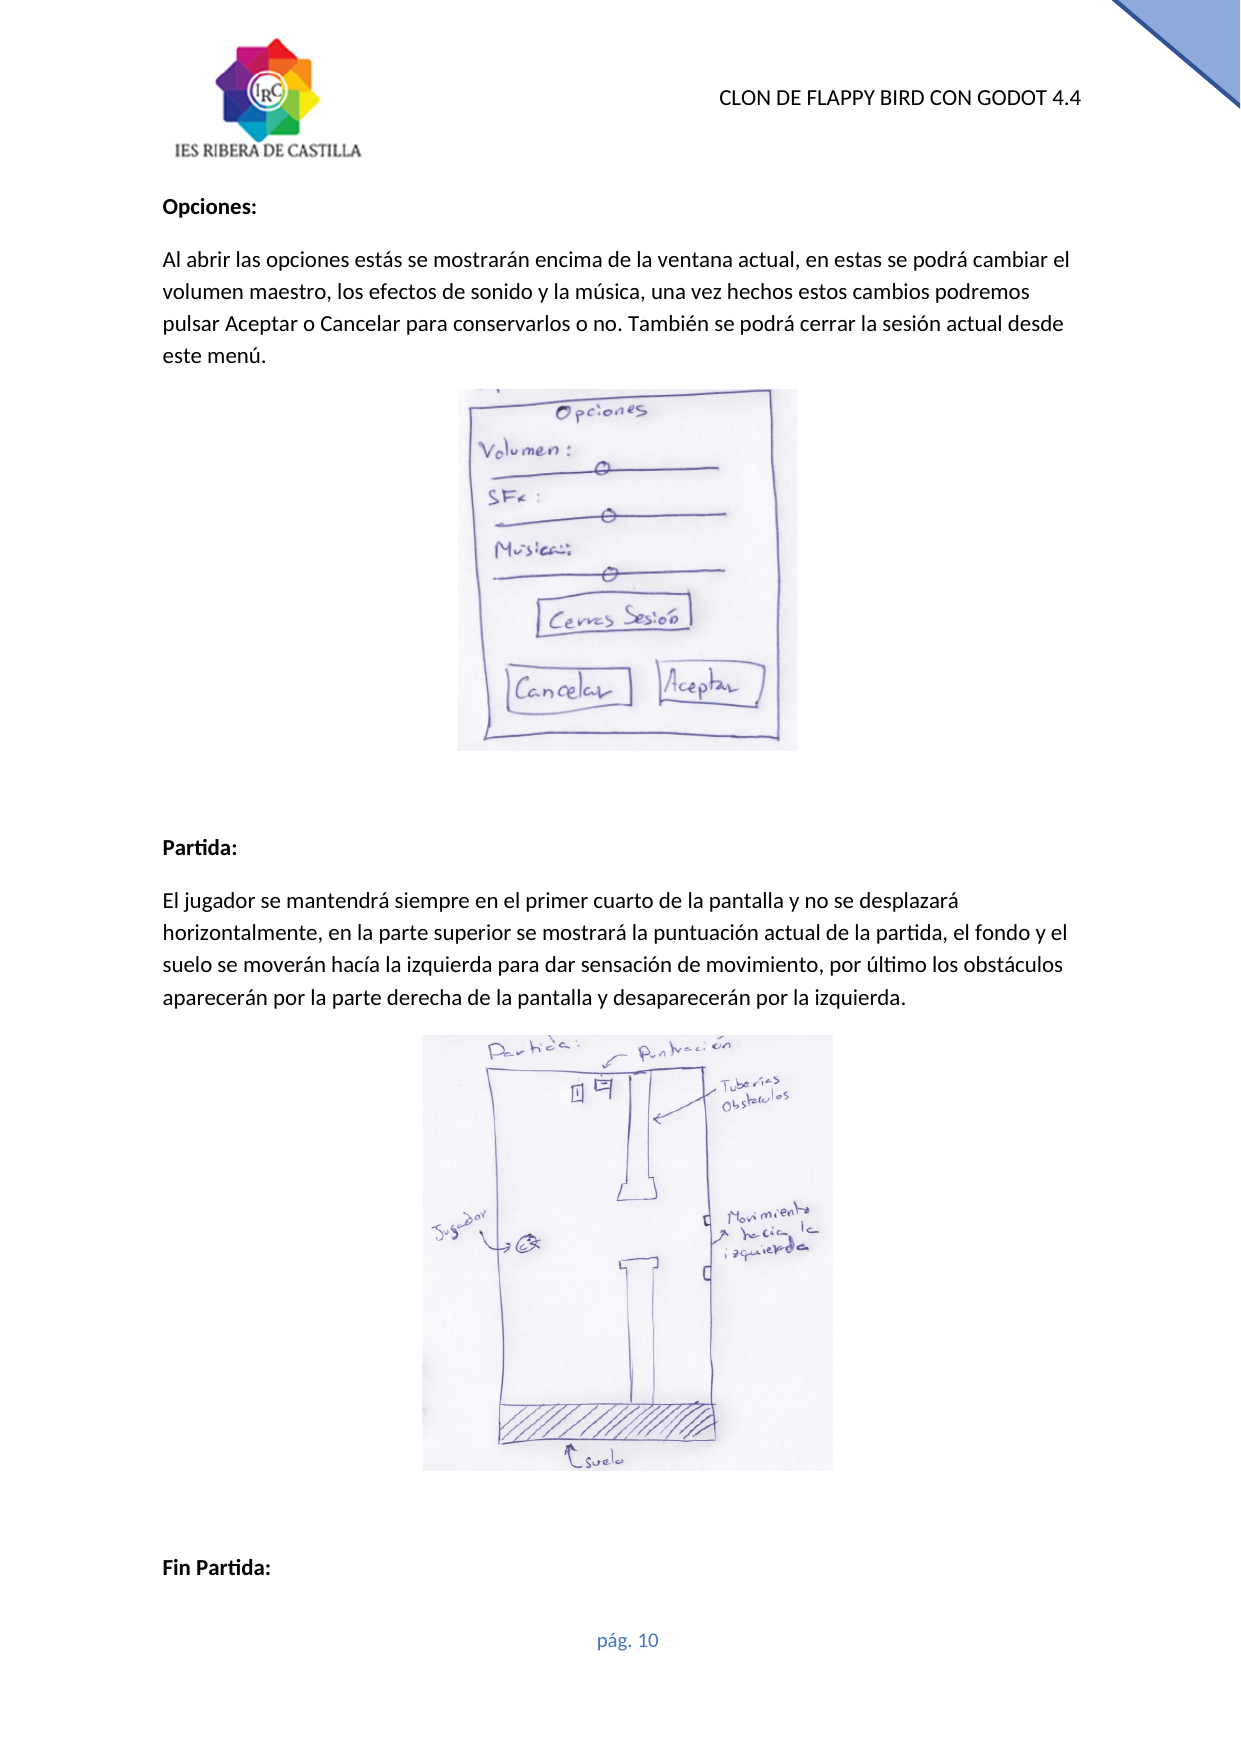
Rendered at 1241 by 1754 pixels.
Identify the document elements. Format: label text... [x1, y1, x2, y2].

text Al abrir las opciones estás se mostrarán encima de la ventana actual, en estas se podrá cambiar el volumen maestro, los efectos de sonido y la música, una vez hechos estos cambios podremos pulsar Aceptar o Cancelar para conservarlos o no. También se podrá cerrar la sesión actual desde este menú. [162, 245, 1093, 369]
picture [173, 29, 366, 164]
text El jugador se mantendrá siempre en el primer cuarto de la pantalla y no se desplazará horizontalmente, en la parte superior se mostrará la puntuación actual de la partida, el fondo y el suelo se moverán hacía la izquierda para dar sensación de movimiento, por último los obstáculos aparecerán por la parte derecha de la pantalla y desaparecerán por la izquierda. [162, 886, 1093, 1011]
text Fin Partida: [162, 1553, 1093, 1581]
picture [422, 1035, 833, 1471]
picture [457, 389, 798, 751]
text Opciones: [162, 192, 1093, 220]
text Partida: [162, 833, 1093, 861]
